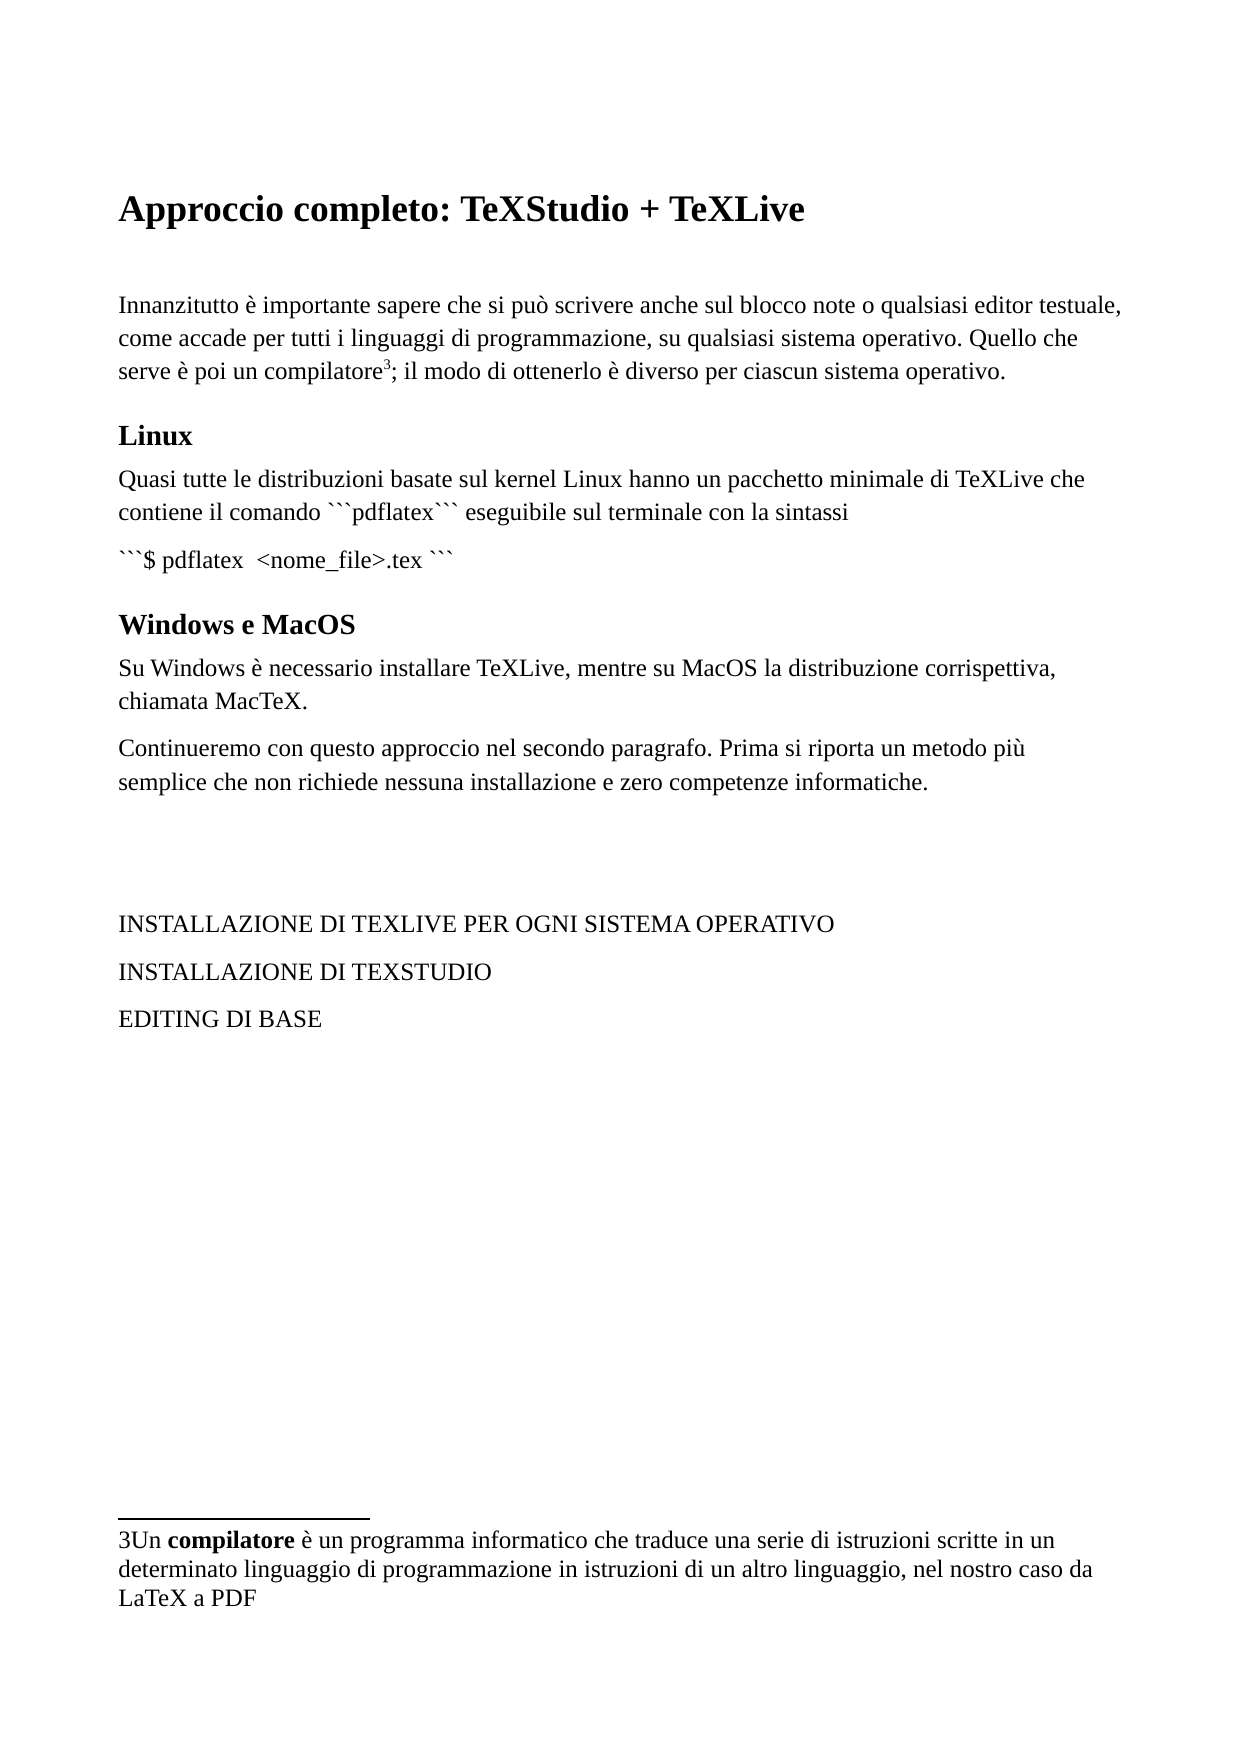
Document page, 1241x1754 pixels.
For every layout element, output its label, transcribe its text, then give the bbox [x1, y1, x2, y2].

text INSTALLAZIONE DI TEXLIVE PER OGNI SISTEMA OPERATIVO [118, 909, 1122, 938]
text Su Windows è necessario installare TeXLive, mentre su MacOS la distribuzione corrispettiva, chiamata MacTeX. [118, 653, 1122, 715]
text Un compilatore è un programma informatico che traduce una serie di istruzioni scritte in un determinato linguaggio di programmazione in istruzioni di un altro linguaggio, nel nostro caso da LaTeX a PDF [118, 1526, 1122, 1612]
text INSTALLAZIONE DI TEXSTUDIO [118, 957, 1122, 986]
text Quasi tutte le distribuzioni basate sul kernel Linux hanno un pacchetto minimale di TeXLive che contiene il comando ```pdflatex``` eseguibile sul terminale con la sintassi [118, 464, 1122, 526]
subtitle Approccio completo: TeXStudio + TeXLive [118, 187, 1122, 230]
subtitle Windows e MacOS [118, 607, 1122, 640]
text Innanzitutto è importante sapere che si può scrivere anche sul blocco note o qualsiasi editor testuale, come accade per tutti i linguaggi di programmazione, su qualsiasi sistema operativo. Quello che serve è poi un compilatore; il modo di ottenerlo è diverso per ciascun sistema operativo. [118, 290, 1122, 384]
subtitle Linux [118, 418, 1122, 452]
text ```$ pdflatex <nome_file>.tex ``` [118, 545, 1122, 573]
text Continueremo con questo approccio nel secondo paragrafo. Prima si riporta un metodo più semplice che non richiede nessuna installazione e zero competenze informatiche. [118, 733, 1122, 795]
text EDITING DI BASE [118, 1004, 1122, 1033]
